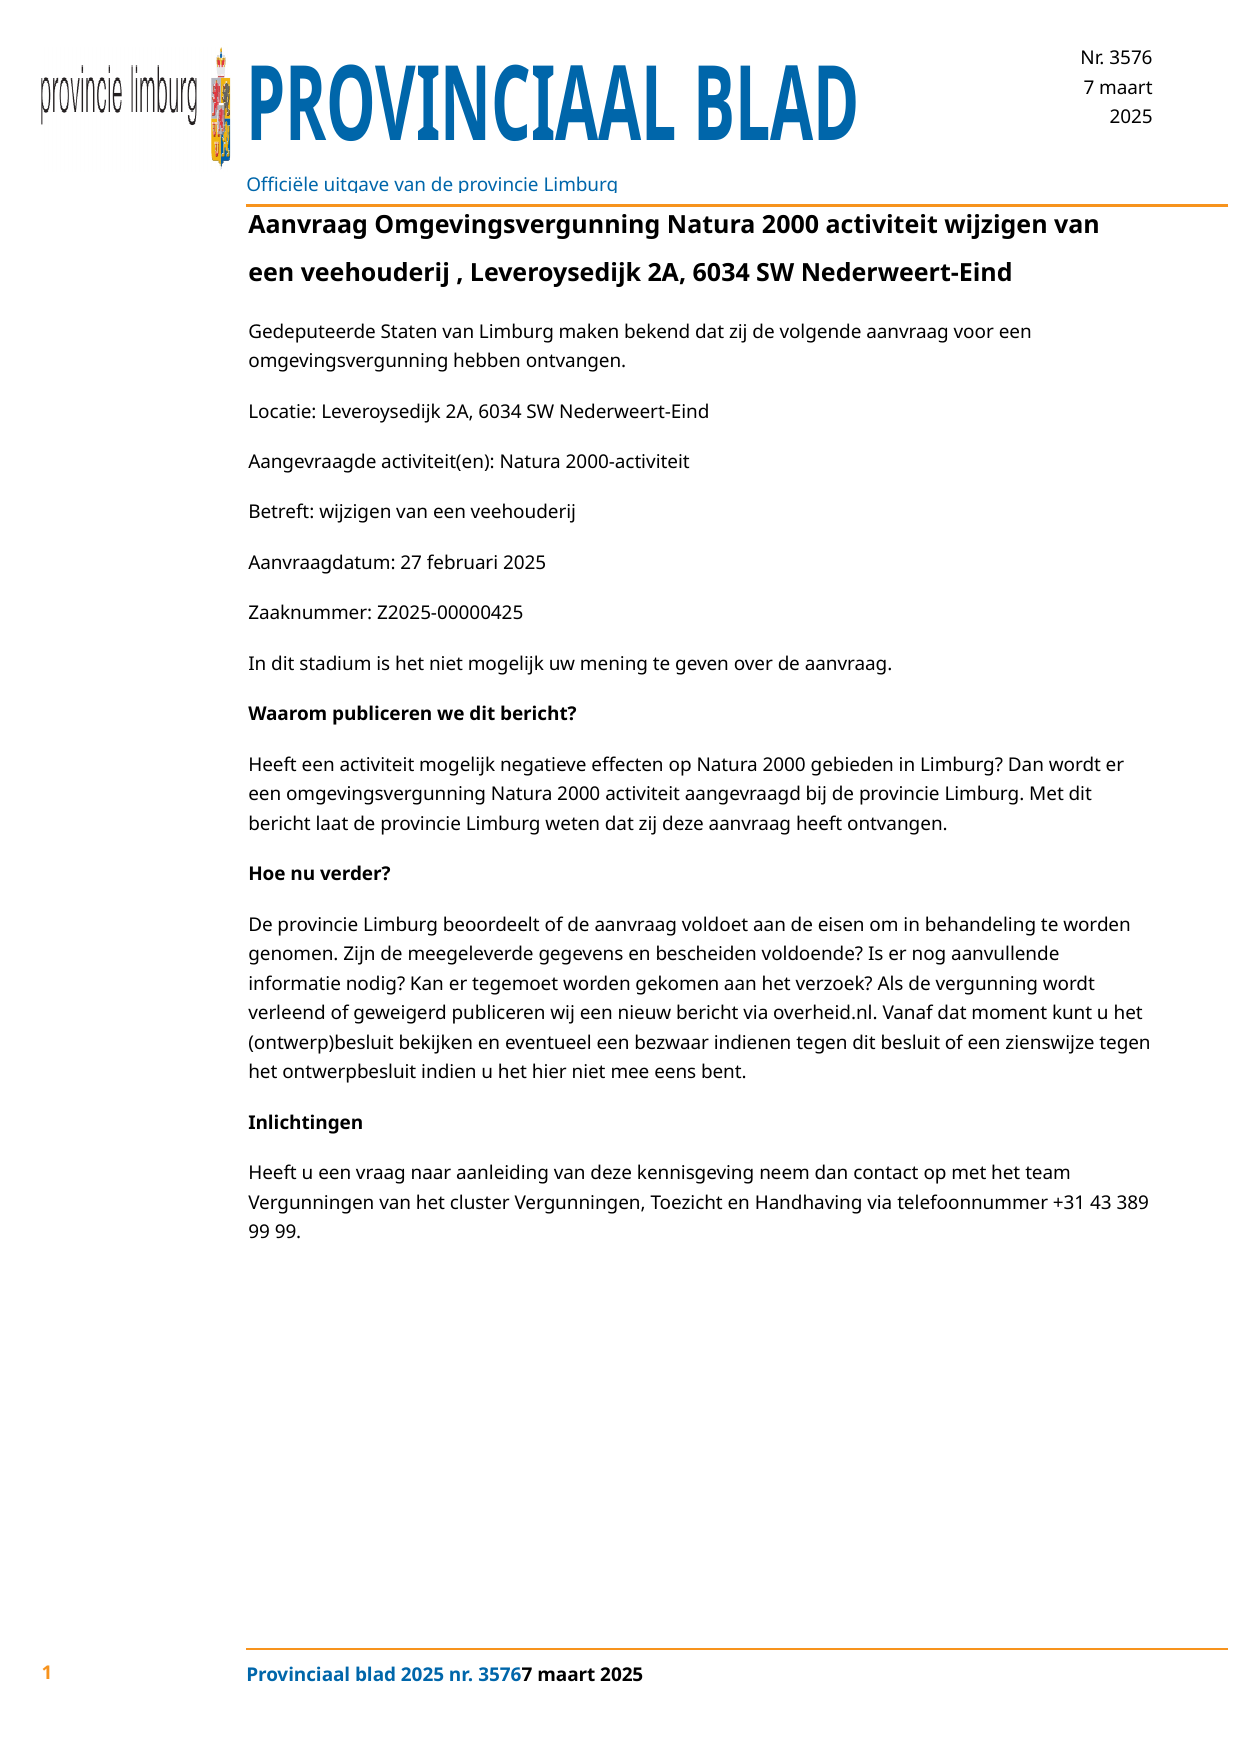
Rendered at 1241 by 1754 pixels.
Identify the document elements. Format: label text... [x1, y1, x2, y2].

text Waarom publiceren we dit bericht? [248, 700, 1152, 726]
text Inlichtingen [248, 1109, 1152, 1135]
text In dit stadium is het niet mogelijk uw mening te geven over de aanvraag. [248, 650, 1152, 676]
picture [41, 47, 231, 172]
text Aanvraag Omgevingsvergunning Natura 2000 activiteit wijzigen van een veehouderij , Leveroysedijk 2A, 6034 SW Nederweert-Eind [248, 207, 1152, 288]
text Heeft een activiteit mogelijk negatieve effecten op Natura 2000 gebieden in Limburg? Dan wordt er een omgevingsvergunning Natura 2000 activiteit aangevraagd bij de provincie Limburg. Met dit bericht laat de provincie Limburg weten dat zij deze aanvraag heeft ontvangen. [248, 751, 1152, 836]
text De provincie Limburg beoordeelt of de aanvraag voldoet aan de eisen om in behandeling te worden genomen. Zijn de meegeleverde gegevens en bescheiden voldoende? Is er nog aanvullende informatie nodig? Kan er tegemoet worden gekomen aan het verzoek? Als de vergunning wordt verleend of geweigerd publiceren wij een nieuw bericht via overheid.nl. Vanaf dat moment kunt u het (ontwerp)besluit bekijken en eventueel een bezwaar indienen tegen dit besluit of een zienswijze tegen het ontwerpbesluit indien u het hier niet mee eens bent. [248, 911, 1152, 1084]
text Gedeputeerde Staten van Limburg maken bekend dat zij de volgende aanvraag voor een omgevingsvergunning hebben ontvangen. [248, 318, 1152, 373]
text Aangevraagde activiteit(en): Natura 2000-activiteit [248, 448, 1152, 474]
text Zaaknummer: Z2025-00000425 [248, 599, 1152, 625]
text Betreft: wijzigen van een veehouderij [248, 499, 1152, 524]
text Locatie: Leveroysedijk 2A, 6034 SW Nederweert-Eind [248, 398, 1152, 424]
text Heeft u een vraag naar aanleiding van deze kennisgeving neem dan contact op met het team Vergunningen van het cluster Vergunningen, Toezicht en Handhaving via telefoonnummer +31 43 389 99 99. [248, 1159, 1152, 1244]
text Hoe nu verder? [248, 860, 1152, 886]
text Aanvraagdatum: 27 februari 2025 [248, 549, 1152, 575]
